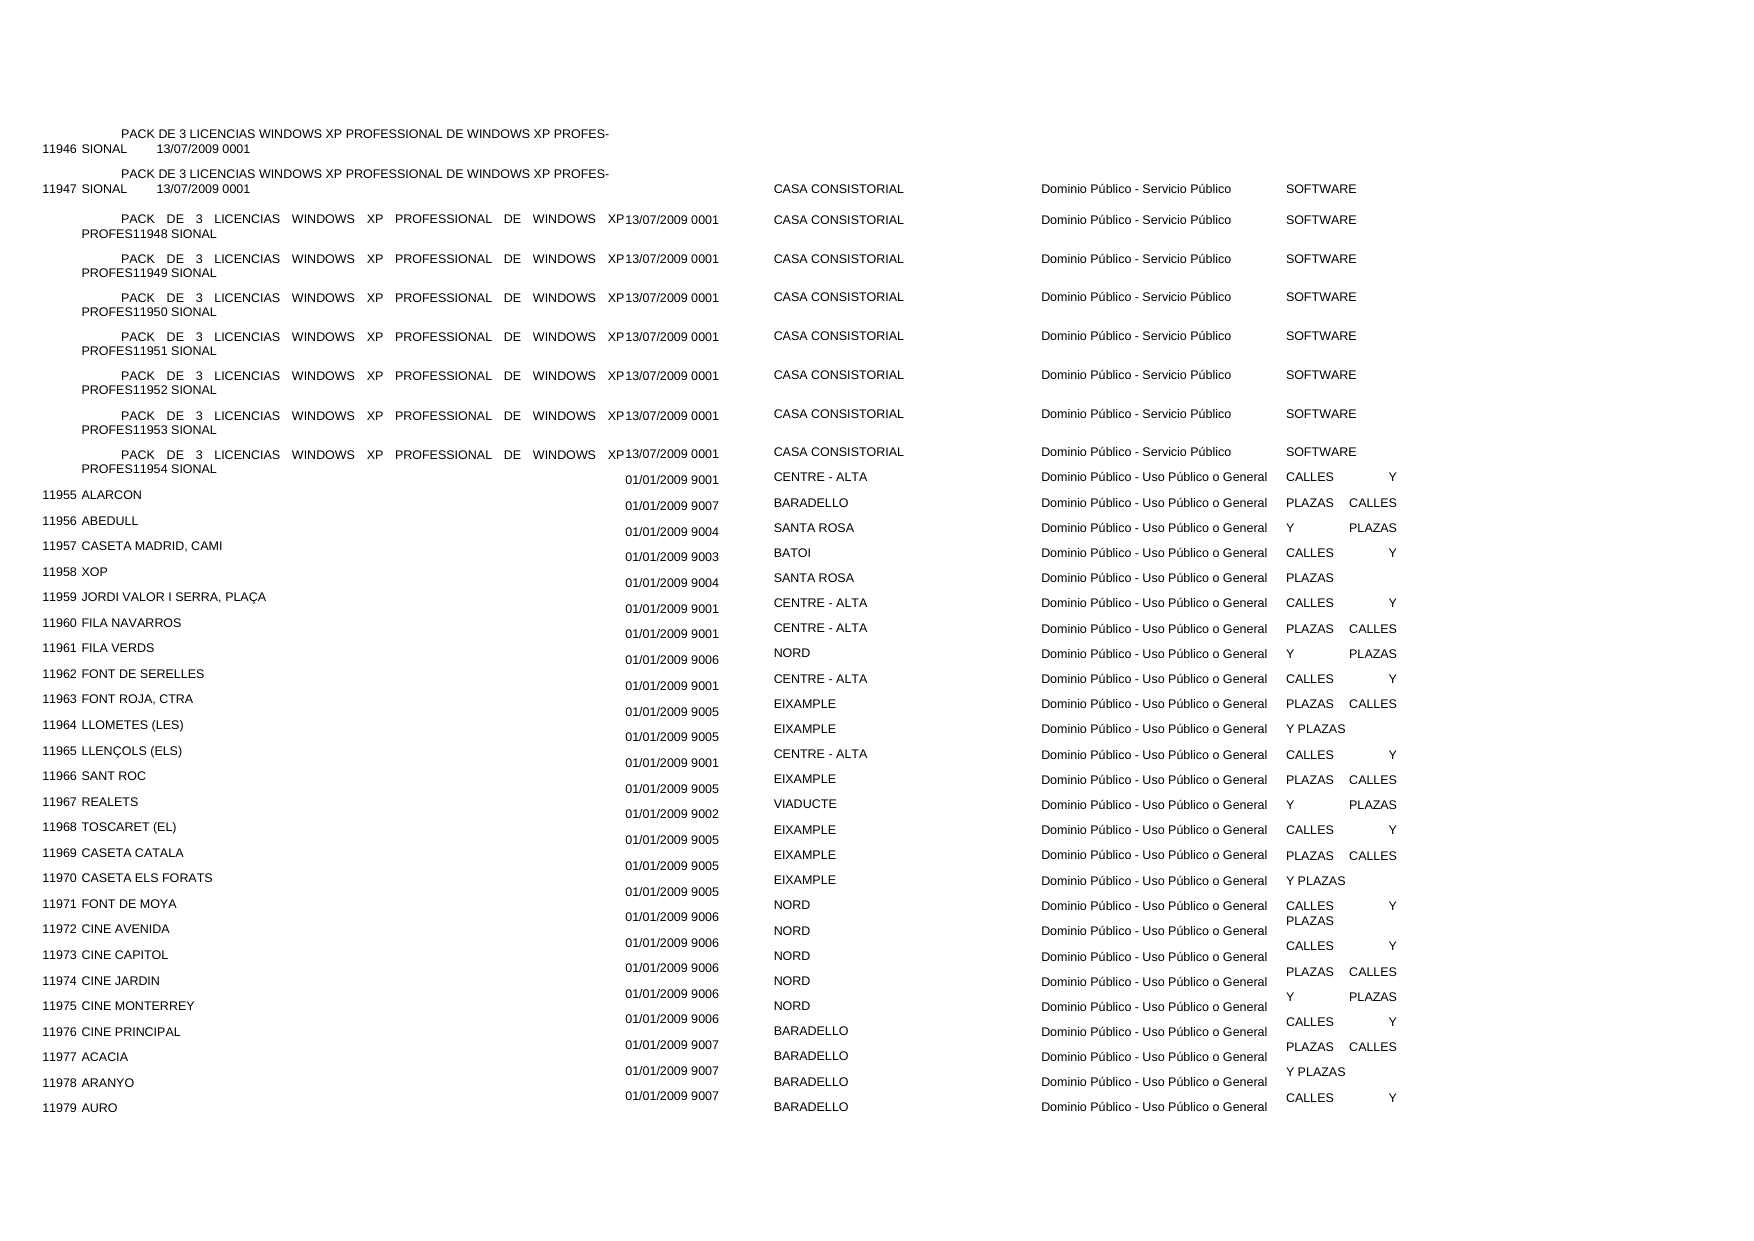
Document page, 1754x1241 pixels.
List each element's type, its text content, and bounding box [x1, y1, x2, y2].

table_header Dominio Público - Servicio Público Dominio Público - Servicio Público Dominio Público - Servicio Público Dominio Público - Servicio Público Dominio Público - Servicio Público Dominio Público - Servicio Público Dominio Público - Servicio Público Dominio Público - Uso Público o General Dominio Público - Uso Público o General Dominio Público - Uso Público o General Dominio Público - Uso Público o General Dominio Público - Uso Público o General Dominio Público - Uso Público o General Dominio Público - Uso Público o General Dominio Público - Uso Público o General Dominio Público - Uso Público o General Dominio Público - Uso Público o General Dominio Público - Uso Público o General Dominio Público - Uso Público o General Dominio Público - Uso Público o General Dominio Público - Uso Público o General Dominio Público - Uso Público o General Dominio Público - Uso Público o General Dominio Público - Uso Público o General Dominio Público - Uso Público o General Dominio Público - Uso Público o General Dominio Público - Uso Público o General Dominio Público - Uso Público o General Dominio Público - Uso Público o General Dominio Público - Uso Público o General Dominio Público - Uso Público o General Dominio Público - Uso Público o General Dominio Público - Uso Público o General [1041, 213, 1286, 1118]
table_header 13/07/2009 0001 13/07/2009 0001 13/07/2009 0001 13/07/2009 0001 13/07/2009 0001 13/07/2009 0001 13/07/2009 0001 01/01/2009 9001 01/01/2009 9007 01/01/2009 9004 01/01/2009 9003 01/01/2009 9004 01/01/2009 9001 01/01/2009 9001 01/01/2009 9006 01/01/2009 9001 01/01/2009 9005 01/01/2009 9005 01/01/2009 9001 01/01/2009 9005 01/01/2009 9002 01/01/2009 9005 01/01/2009 9005 01/01/2009 9005 01/01/2009 9006 01/01/2009 9006 01/01/2009 9006 01/01/2009 9006 01/01/2009 9006 01/01/2009 9007 01/01/2009 9007 01/01/2009 9007 [625, 213, 773, 1118]
table_header PACK DE 3 LICENCIAS WINDOWS XP PROFESSIONAL DE WINDOWS XP PROFES11948 SIONAL PACK DE 3 LICENCIAS WINDOWS XP PROFESSIONAL DE WINDOWS XP PROFES11949 SIONAL PACK DE 3 LICENCIAS WINDOWS XP PROFESSIONAL DE WINDOWS XP PROFES11950 SIONAL PACK DE 3 LICENCIAS WINDOWS XP PROFESSIONAL DE WINDOWS XP PROFES11951 SIONAL PACK DE 3 LICENCIAS WINDOWS XP PROFESSIONAL DE WINDOWS XP PROFES11952 SIONAL PACK DE 3 LICENCIAS WINDOWS XP PROFESSIONAL DE WINDOWS XP PROFES11953 SIONAL PACK DE 3 LICENCIAS WINDOWS XP PROFESSIONAL DE WINDOWS XP PROFES11954 SIONAL ALARCON ABEDULL CASETA MADRID, CAMI XOP JORDI VALOR I SERRA, PLAÇA FILA NAVARROS FILA VERDS FONT DE SERELLES FONT ROJA, CTRA LLOMETES (LES) LLENÇOLS (ELS) SANT ROC REALETS TOSCARET (EL) CASETA CATALA CASETA ELS FORATS FONT DE MOYA CINE AVENIDA CINE CAPITOL CINE JARDIN CINE MONTERREY CINE PRINCIPAL ACACIA ARANYO AURO [81, 213, 625, 1118]
table_header SOFTWARE SOFTWARE SOFTWARE SOFTWARE SOFTWARE SOFTWARE SOFTWARE CALLES Y PLAZAS CALLES Y PLAZAS CALLES Y PLAZAS CALLES Y PLAZAS CALLES Y PLAZAS CALLES Y PLAZAS CALLES Y PLAZAS CALLES Y PLAZAS CALLES Y PLAZAS CALLES Y PLAZAS CALLES Y PLAZAS CALLES Y PLAZAS CALLES Y PLAZAS CALLES Y PLAZAS CALLES Y PLAZAS CALLES Y PLAZAS CALLES Y [1286, 213, 1397, 1118]
table_header CASA CONSISTORIAL CASA CONSISTORIAL CASA CONSISTORIAL CASA CONSISTORIAL CASA CONSISTORIAL CASA CONSISTORIAL CASA CONSISTORIAL CENTRE - ALTA BARADELLO SANTA ROSA BATOI SANTA ROSA CENTRE - ALTA CENTRE - ALTA NORD CENTRE - ALTA EIXAMPLE EIXAMPLE CENTRE - ALTA EIXAMPLE VIADUCTE EIXAMPLE EIXAMPLE EIXAMPLE NORD NORD NORD NORD NORD BARADELLO BARADELLO BARADELLO BARADELLO [774, 213, 1041, 1118]
table_cell PACK DE 3 LICENCIAS WINDOWS XP PROFESSIONAL DE WINDOWS XP PROFES- SIONAL 13/07/2009 0001 PACK DE 3 LICENCIAS WINDOWS XP PROFESSIONAL DE WINDOWS XP PROFES- SIONAL 13/07/2009 0001 [81, 127, 773, 197]
table_cell Dominio Público - Servicio Público [1041, 127, 1286, 197]
table_cell CASA CONSISTORIAL [774, 127, 1041, 197]
table_cell SOFTWARE [1286, 127, 1523, 197]
